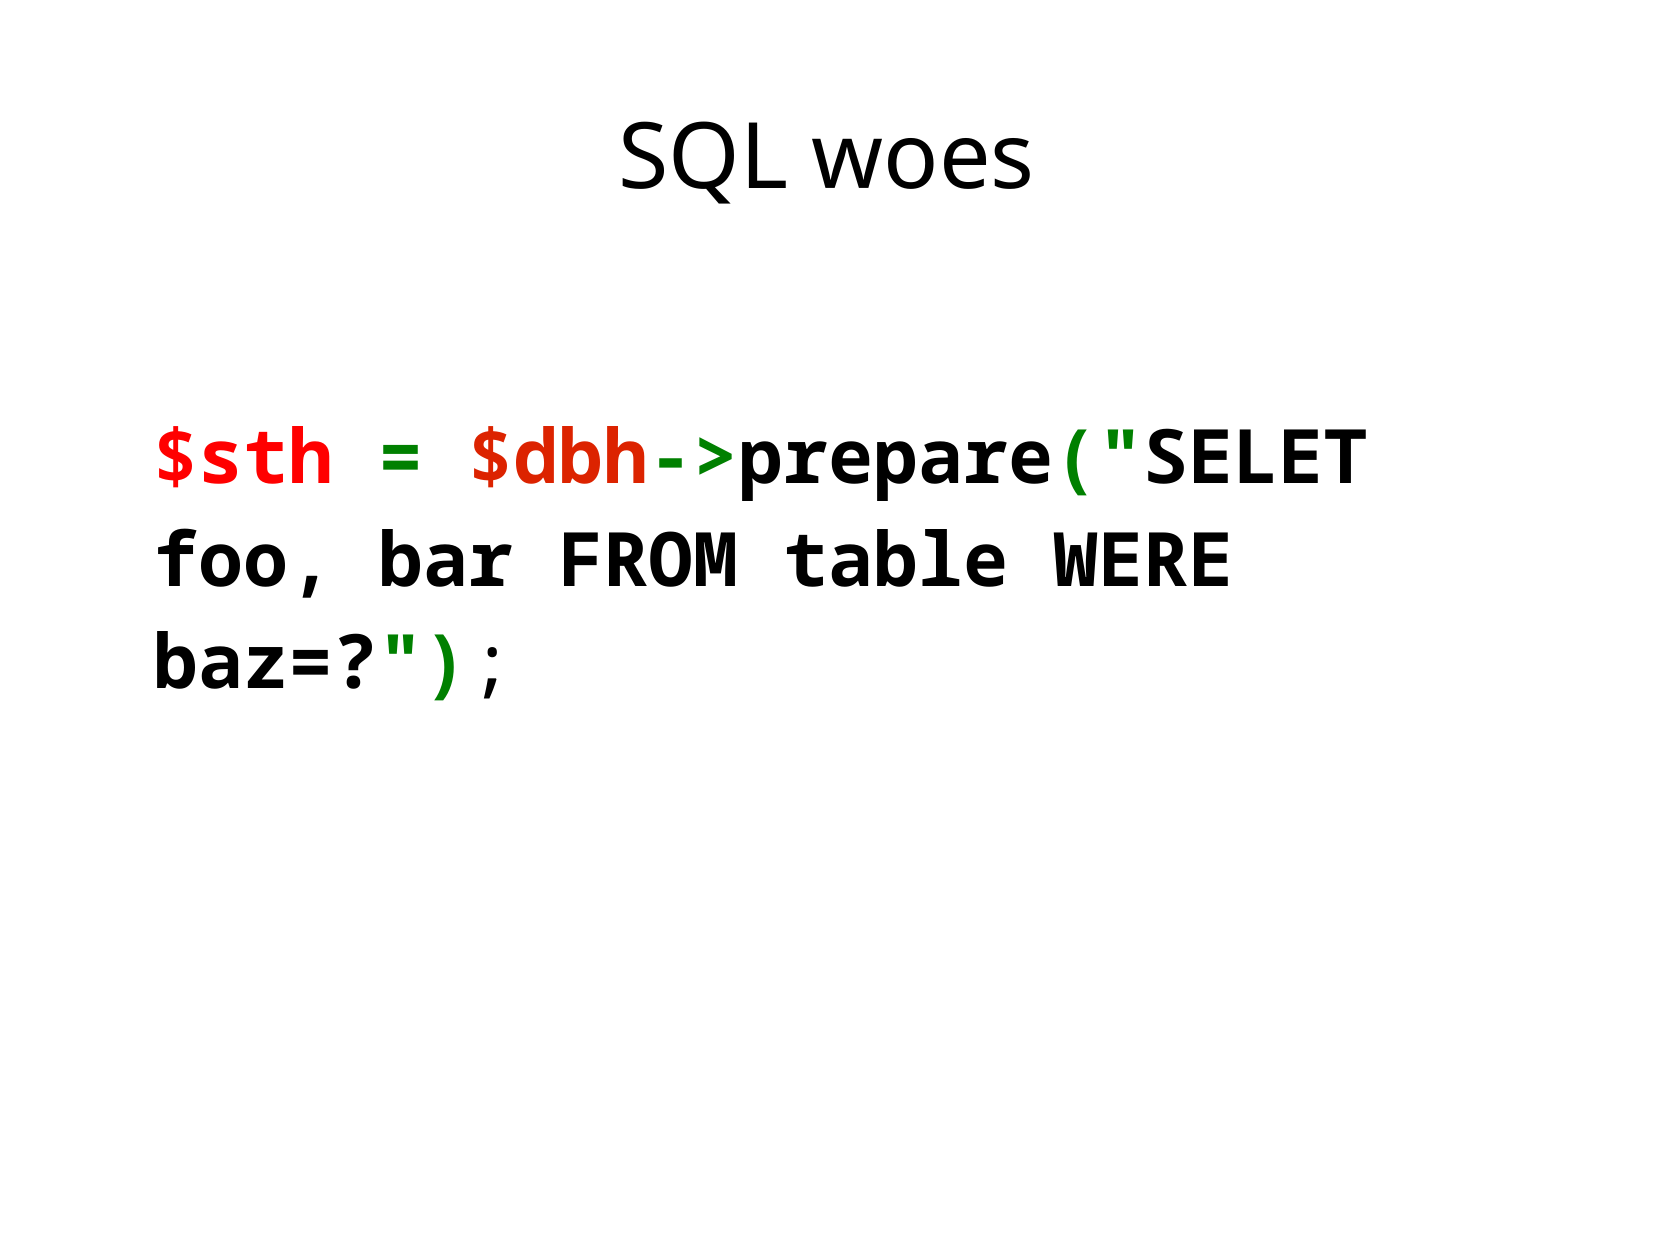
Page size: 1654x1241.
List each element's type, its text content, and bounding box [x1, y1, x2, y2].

list $sth = $dbh->prepare("SELET foo, bar FROM table WERE baz=?"); [82, 290, 1571, 1109]
title SQL woes [82, 49, 1571, 257]
